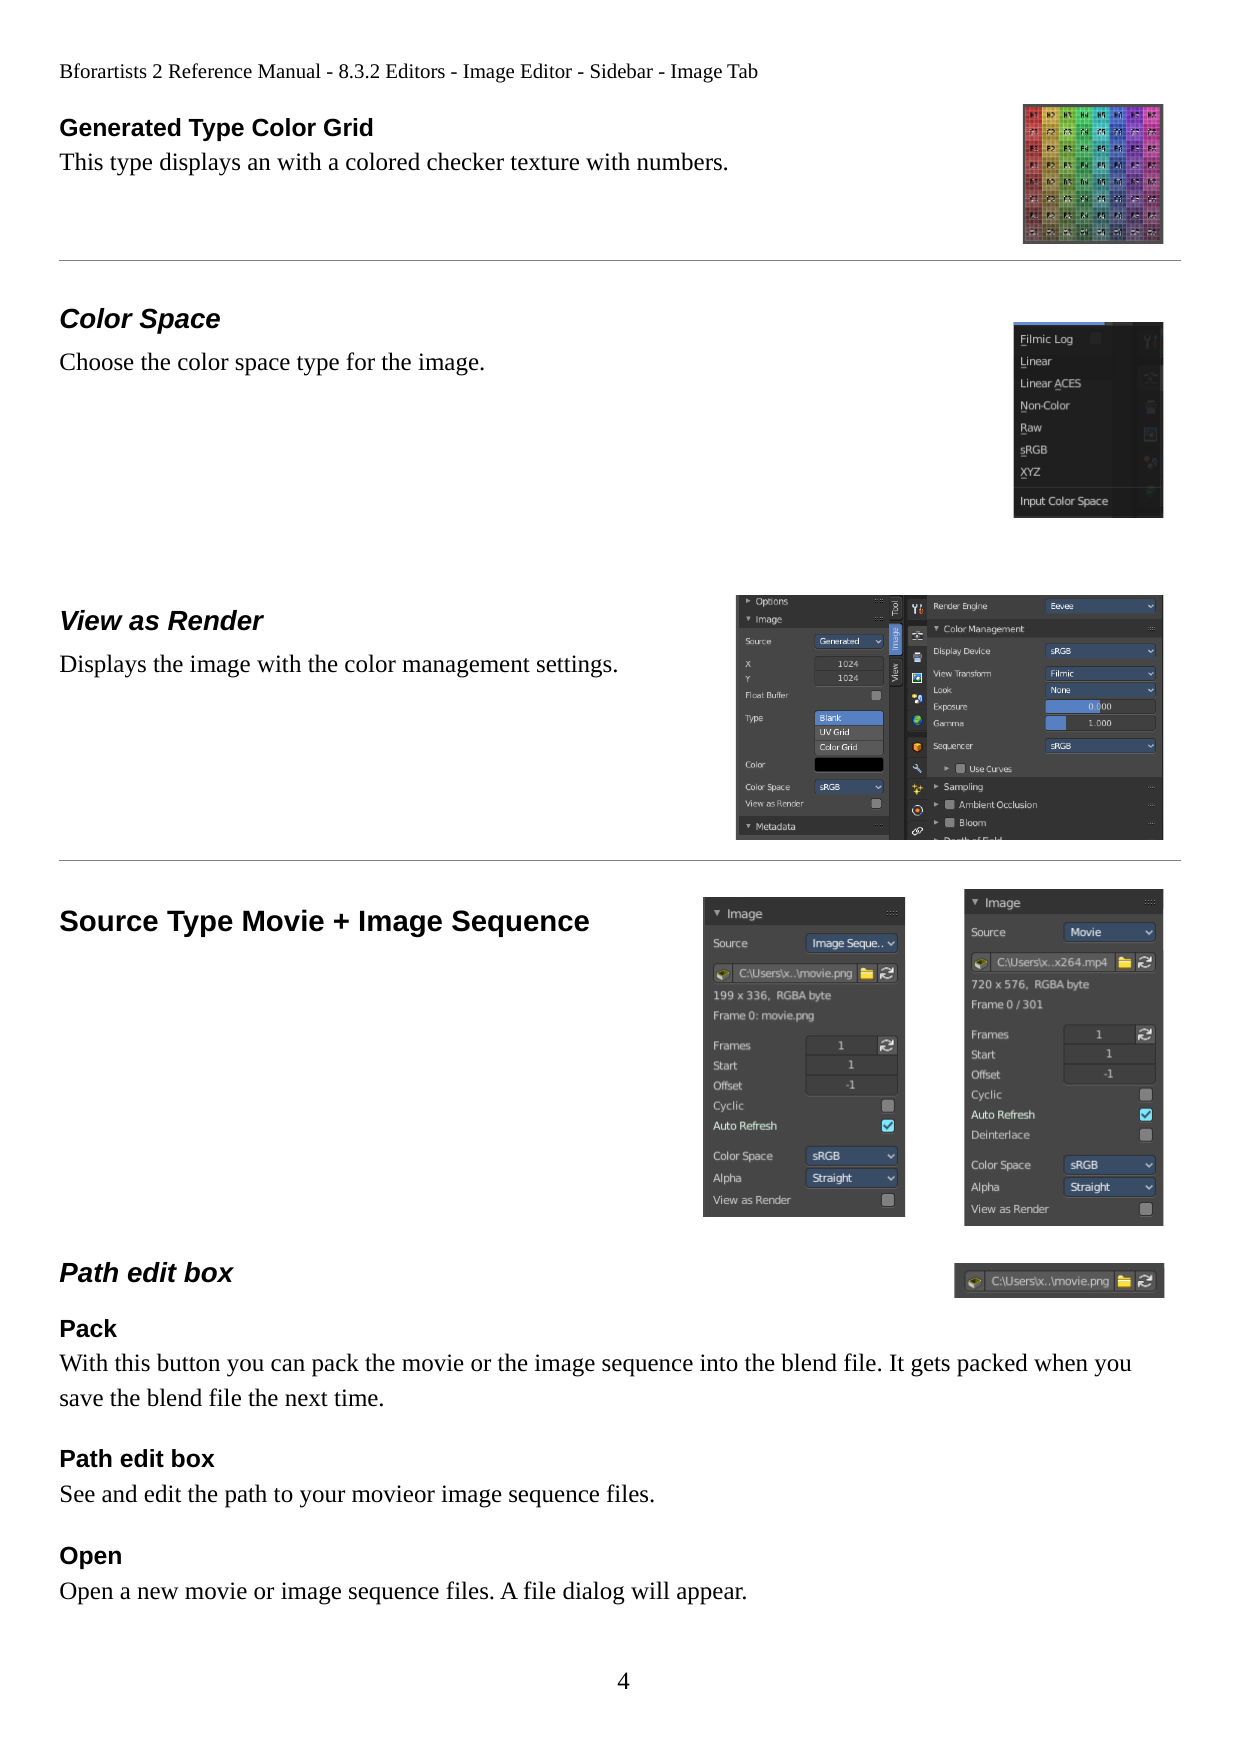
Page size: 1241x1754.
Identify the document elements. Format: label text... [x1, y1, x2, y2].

picture [964, 889, 1164, 1226]
picture [1013, 322, 1164, 518]
picture [703, 897, 905, 1217]
text Displays the image with the color management settings. [59, 649, 735, 677]
picture [954, 1263, 1165, 1298]
subtitle Source Type Movie + Image Sequence [59, 904, 703, 937]
text With this button you can pack the movie or the image sequence into the blend file. It gets packed when you save the blend file the next time. [59, 1348, 1181, 1412]
text Open a new movie or image sequence files. A file dialog will appear. [59, 1576, 1181, 1604]
text See and edit the path to your movieor image sequence files. [59, 1479, 1181, 1508]
subtitle Color Space [59, 302, 1181, 334]
picture [735, 595, 1164, 840]
picture [1022, 104, 1164, 244]
subtitle View as Render [59, 604, 735, 636]
subtitle Path edit box [59, 1257, 1181, 1289]
subtitle Generated Type Color Grid [59, 113, 1022, 141]
subtitle [905, 904, 964, 937]
text This type displays an with a colored checker texture with numbers. [59, 147, 1022, 176]
subtitle [1164, 604, 1181, 636]
subtitle Open [59, 1541, 1181, 1569]
subtitle Path edit box [59, 1444, 1181, 1473]
text Choose the color space type for the image. [59, 347, 1013, 375]
subtitle Pack [59, 1314, 1181, 1342]
